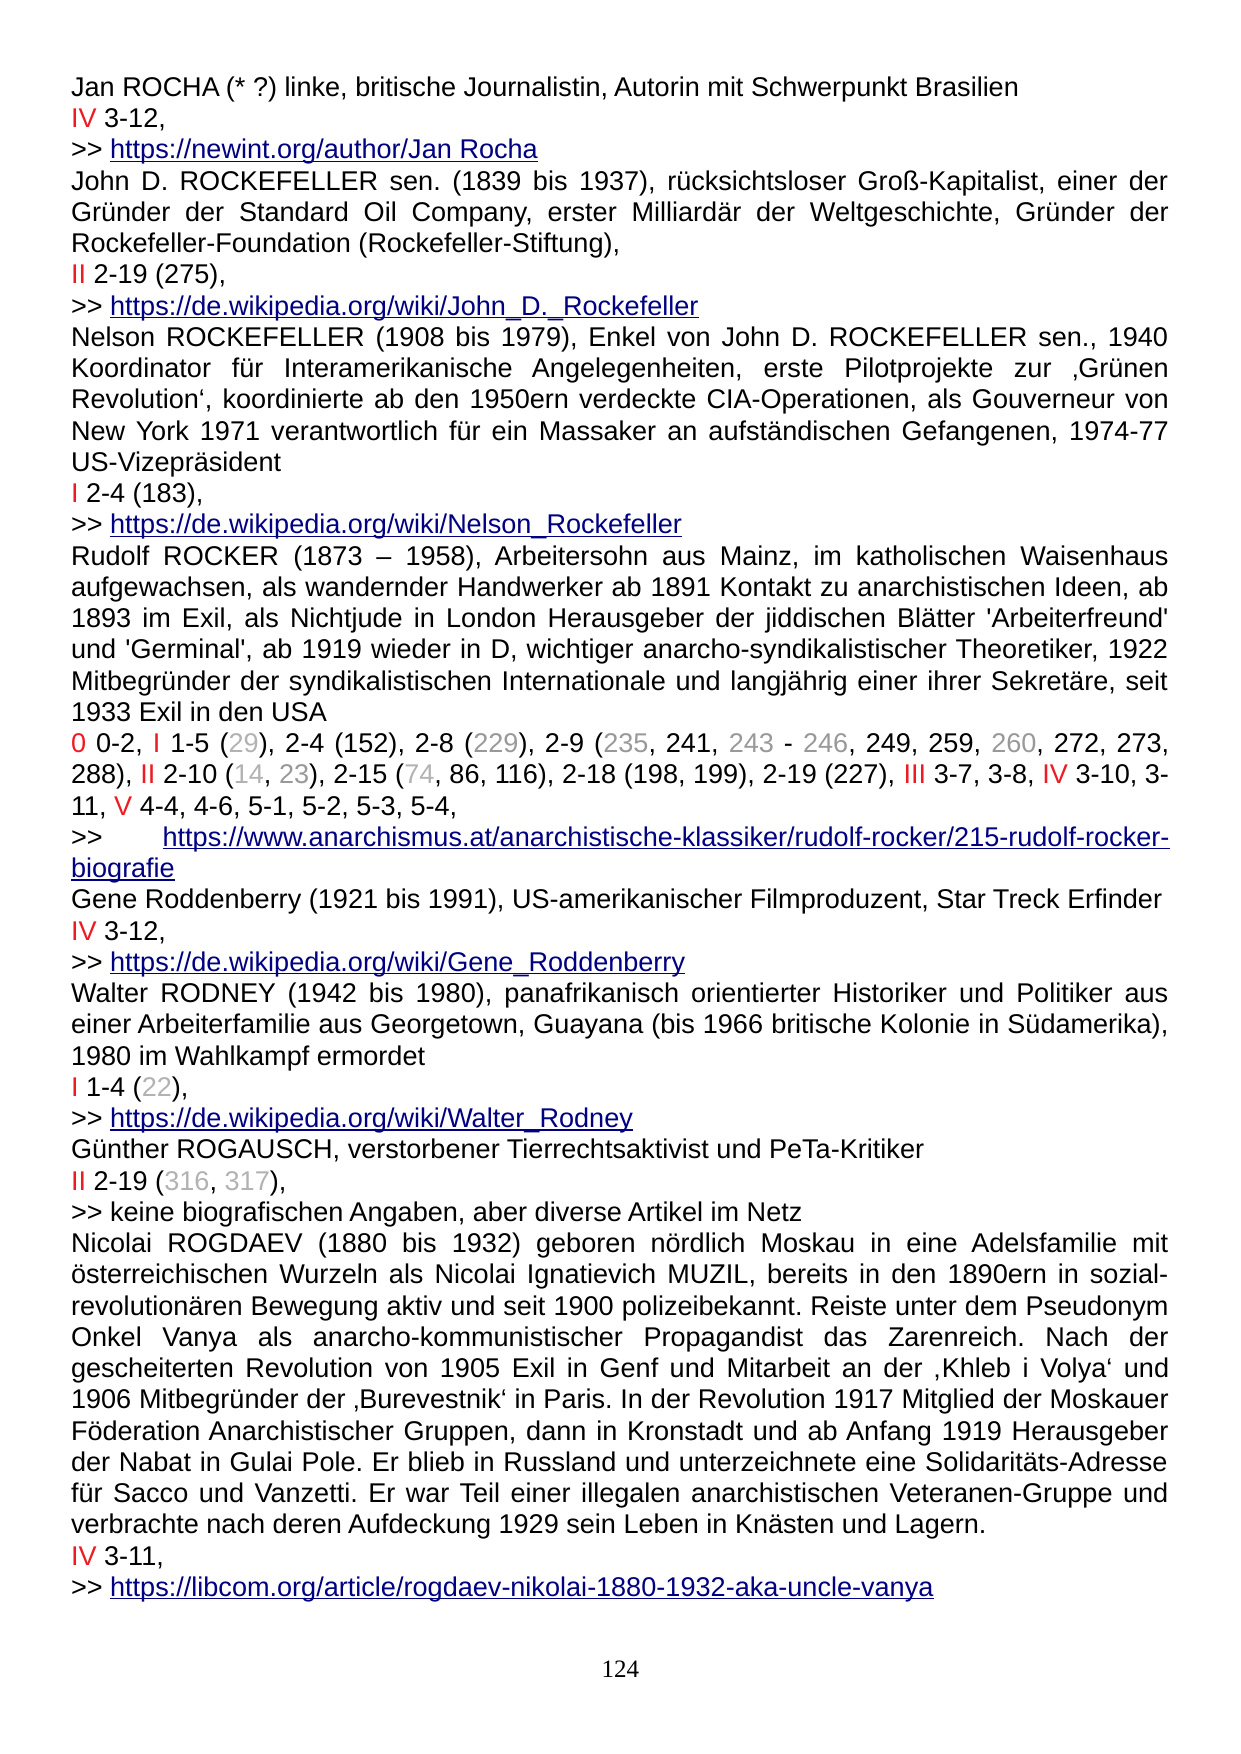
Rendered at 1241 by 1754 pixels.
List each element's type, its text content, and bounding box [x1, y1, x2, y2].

subtitle Günther ROGAUSCH, verstorbener Tierrechtsaktivist und PeTa-Kritiker [71, 1133, 1169, 1164]
subtitle Gene Roddenberry (1921 bis 1991), US-amerikanischer Filmproduzent, Star Treck Erfinder [71, 883, 1169, 914]
subtitle >> keine biografischen Angaben, aber diverse Artikel im Netz [71, 1196, 1169, 1227]
subtitle >> https://www.anarchismus.at/anarchistische-klassiker/rudolf-rocker/215-rudolf-rocker-biografie [71, 821, 1169, 883]
subtitle >> https://de.wikipedia.org/wiki/Gene_Roddenberry [71, 946, 1169, 977]
subtitle IV 3-11, [71, 1539, 1169, 1571]
subtitle Nelson ROCKEFELLER (1908 bis 1979), Enkel von John D. ROCKEFELLER sen., 1940 Koordinator für Interamerikanische Angelegenheiten, erste Pilotprojekte zur ‚Grünen Revolution‘, koordinierte ab den 1950ern verdeckte CIA-Operationen, als Gouverneur von New York 1971 verantwortlich für ein Massaker an aufständischen Gefangenen, 1974-77 US-Vizepräsident [71, 321, 1169, 477]
subtitle >> https://de.wikipedia.org/wiki/Nelson_Rockefeller [71, 508, 1169, 539]
subtitle >> https://libcom.org/article/rogdaev-nikolai-1880-1932-aka-uncle-vanya [71, 1571, 1169, 1602]
subtitle Nicolai ROGDAEV (1880 bis 1932) geboren nördlich Moskau in eine Adelsfamilie mit österreichischen Wurzeln als Nicolai Ignatievich MUZIL, bereits in den 1890ern in sozial-revolutionären Bewegung aktiv und seit 1900 polizeibekannt. Reiste unter dem Pseudonym Onkel Vanya als anarcho-kommunistischer Propagandist das Zarenreich. Nach der gescheiterten Revolution von 1905 Exil in Genf und Mitarbeit an der ‚Khleb i Volya‘ und 1906 Mitbegründer der ‚Burevestnik‘ in Paris. In der Revolution 1917 Mitglied der Moskauer Föderation Anarchistischer Gruppen, dann in Kronstadt und ab Anfang 1919 Herausgeber der Nabat in Gulai Pole. Er blieb in Russland und unterzeichnete eine Solidaritäts-Adresse für Sacco und Vanzetti. Er war Teil einer illegalen anarchistischen Veteranen-Gruppe und verbrachte nach deren Aufdeckung 1929 sein Leben in Knästen und Lagern. [71, 1227, 1169, 1539]
subtitle Walter RODNEY (1942 bis 1980), panafrikanisch orientierter Historiker und Politiker aus einer Arbeiterfamilie aus Georgetown, Guayana (bis 1966 britische Kolonie in Südamerika), 1980 im Wahlkampf ermordet [71, 977, 1169, 1071]
subtitle Jan ROCHA (* ?) linke, britische Journalistin, Autorin mit Schwerpunkt Brasilien [71, 71, 1169, 102]
subtitle John D. ROCKEFELLER sen. (1839 bis 1937), rücksichtsloser Groß-Kapitalist, einer der Gründer der Standard Oil Company, erster Milliardär der Weltgeschichte, Gründer der Rockefeller-Foundation (Rockefeller-Stiftung), [71, 164, 1169, 258]
subtitle >> https://de.wikipedia.org/wiki/John_D._Rockefeller [71, 289, 1169, 321]
subtitle >> https://newint.org/author/Jan Rocha [71, 133, 1169, 164]
subtitle II 2-19 (275), [71, 258, 1169, 289]
subtitle Rudolf ROCKER (1873 – 1958), Arbeitersohn aus Mainz, im katholischen Waisenhaus aufgewachsen, als wandernder Handwerker ab 1891 Kontakt zu anarchistischen Ideen, ab 1893 im Exil, als Nichtjude in London Herausgeber der jiddischen Blätter 'Arbeiterfreund' und 'Germinal', ab 1919 wieder in D, wichtiger anarcho-syndikalistischer Theoretiker, 1922 Mitbegründer der syndikalistischen Internationale und langjährig einer ihrer Sekretäre, seit 1933 Exil in den USA [71, 539, 1169, 727]
subtitle II 2-19 (316, 317), [71, 1164, 1169, 1196]
subtitle >> https://de.wikipedia.org/wiki/Walter_Rodney [71, 1102, 1169, 1133]
subtitle IV 3-12, [71, 914, 1169, 946]
subtitle 0 0-2, I 1-5 (29), 2-4 (152), 2-8 (229), 2-9 (235, 241, 243 - 246, 249, 259, 260, 272, 273, 288), II 2-10 (14, 23), 2-15 (74, 86, 116), 2-18 (198, 199), 2-19 (227), III 3-7, 3-8, IV 3-10, 3-11, V 4-4, 4-6, 5-1, 5-2, 5-3, 5-4, [71, 727, 1169, 821]
subtitle I 1-4 (22), [71, 1071, 1169, 1102]
subtitle I 2-4 (183), [71, 477, 1169, 508]
subtitle IV 3-12, [71, 102, 1169, 133]
